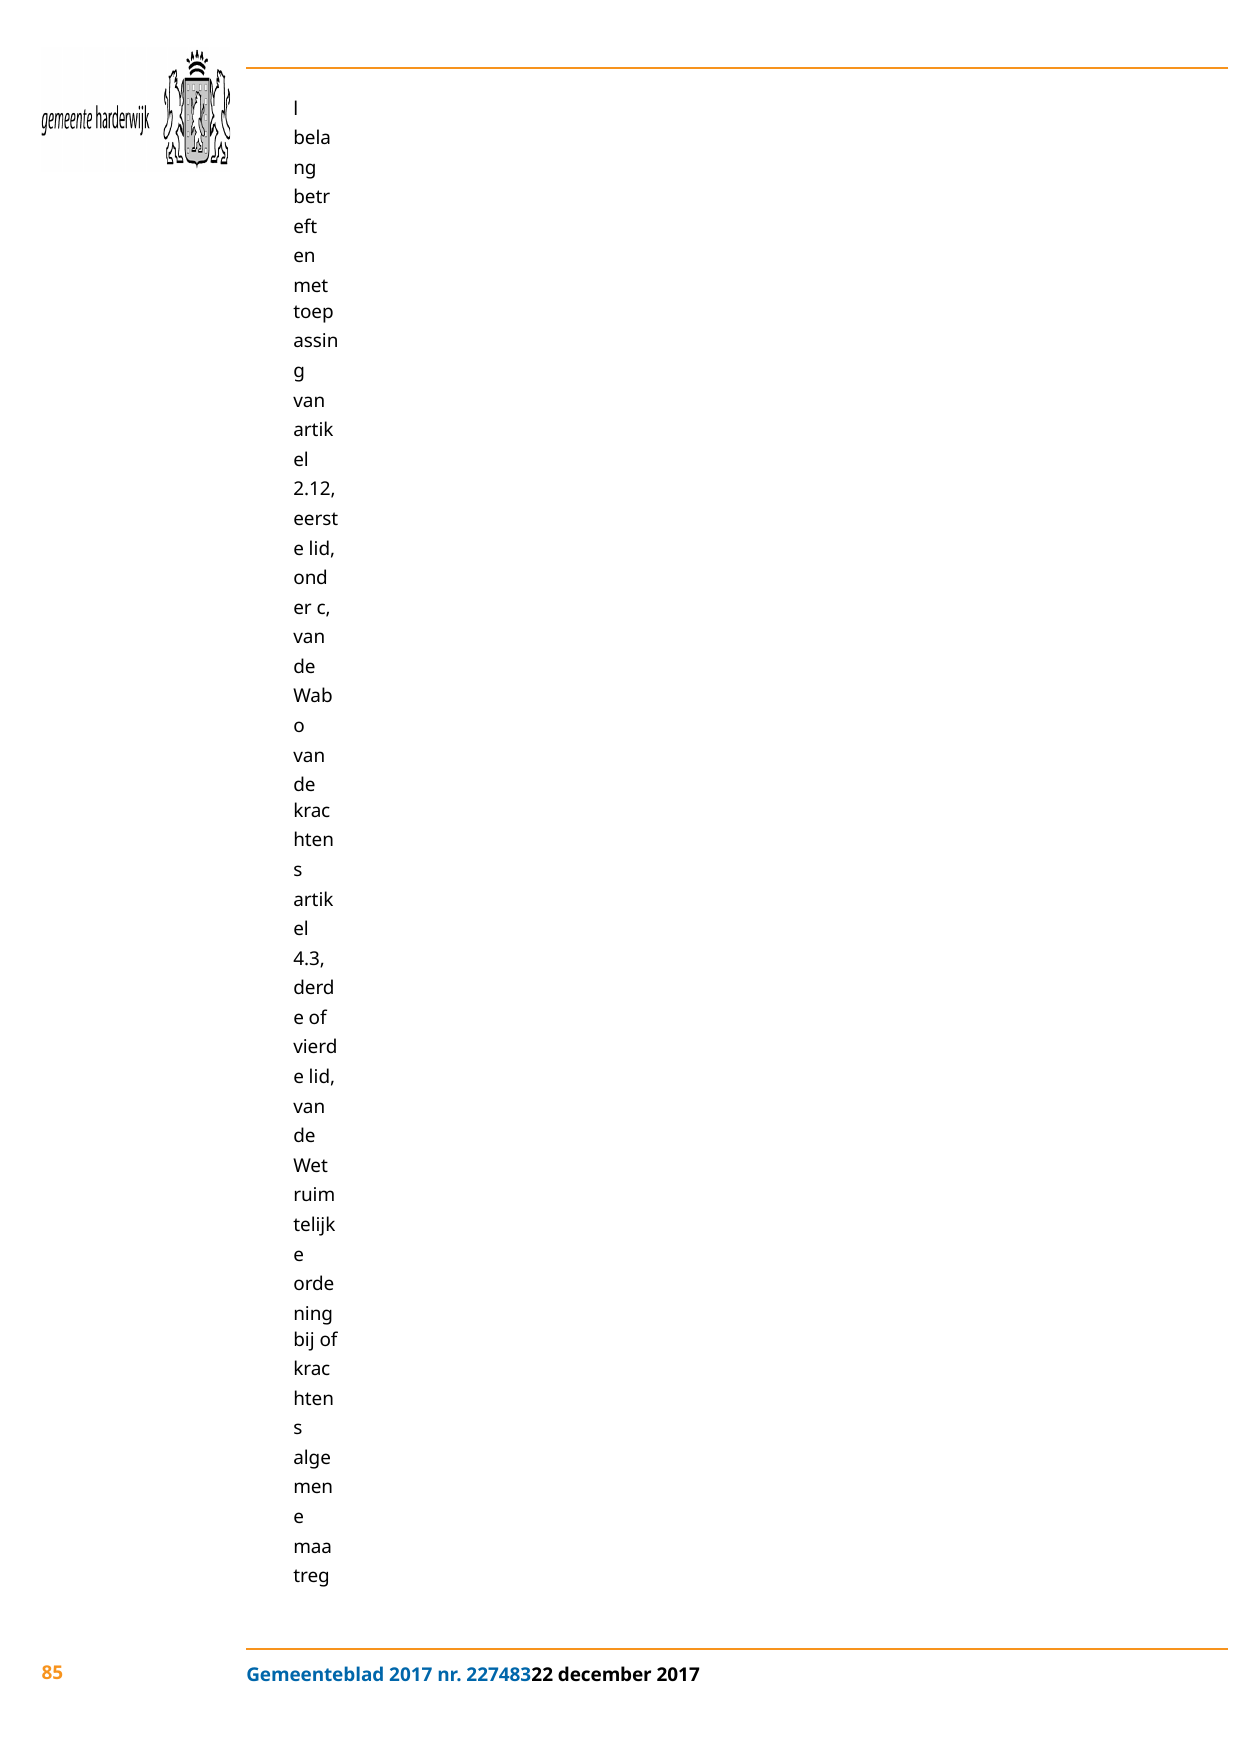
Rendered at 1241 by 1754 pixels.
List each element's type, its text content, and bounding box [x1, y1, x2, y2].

table_cell [429, 797, 474, 1326]
table_cell bij of krachtens algemene maatreg [293, 1326, 338, 1588]
table_cell l belang betreft en met [293, 95, 338, 298]
table_cell [429, 298, 474, 797]
table_cell [384, 95, 429, 298]
table_cell [248, 797, 293, 1326]
table_cell [384, 298, 429, 797]
table_cell toepassing van artikel 2.12, eerste lid, onder c, van de Wabo van de [293, 298, 338, 797]
table_cell [338, 298, 383, 797]
table_cell [429, 1326, 474, 1588]
table_cell [248, 1326, 293, 1588]
table_cell [248, 95, 293, 298]
table_cell [338, 95, 383, 298]
table_cell [429, 95, 474, 298]
table_cell [384, 797, 429, 1326]
table_cell [248, 298, 293, 797]
table_cell [384, 1326, 429, 1588]
table_cell [338, 797, 383, 1326]
table_cell krachtens artikel 4.3, derde of vierde lid, van de Wet ruimtelijke ordening [293, 797, 338, 1326]
table_cell [338, 1326, 383, 1588]
picture [41, 47, 231, 172]
